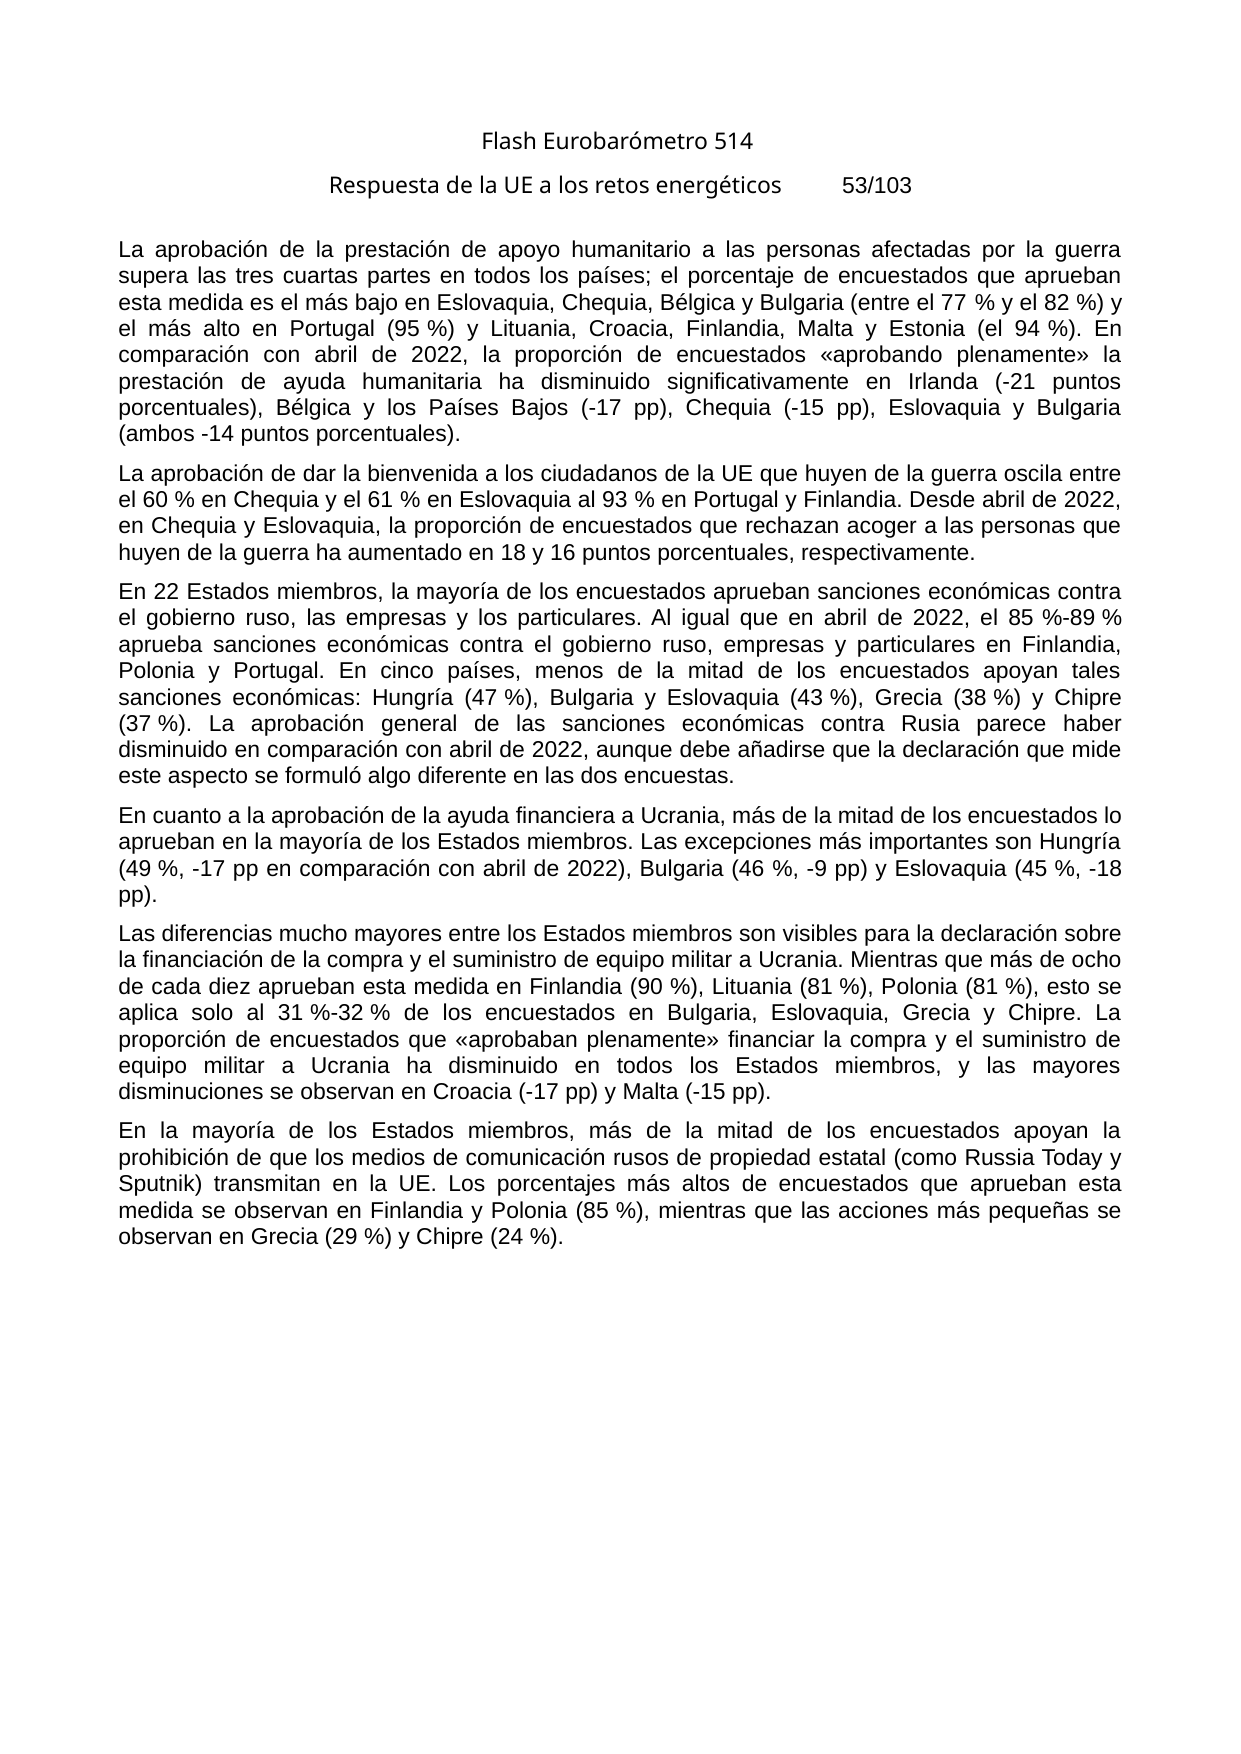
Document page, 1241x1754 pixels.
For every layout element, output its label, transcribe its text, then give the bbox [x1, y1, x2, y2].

text En la mayoría de los Estados miembros, más de la mitad de los encuestados apoyan la prohibición de que los medios de comunicación rusos de propiedad estatal (como Russia Today y Sputnik) transmitan en la UE. Los porcentajes más altos de encuestados que aprueban esta medida se observan en Finlandia y Polonia (85 %), mientras que las acciones más pequeñas se observan en Grecia (29 %) y Chipre (24 %). [118, 1117, 1122, 1249]
text La aprobación de dar la bienvenida a los ciudadanos de la UE que huyen de la guerra oscila entre el 60 % en Chequia y el 61 % en Eslovaquia al 93 % en Portugal y Finlandia. Desde abril de 2022, en Chequia y Eslovaquia, la proporción de encuestados que rechazan acoger a las personas que huyen de la guerra ha aumentado en 18 y 16 puntos porcentuales, respectivamente. [118, 460, 1122, 565]
text En 22 Estados miembros, la mayoría de los encuestados aprueban sanciones económicas contra el gobierno ruso, las empresas y los particulares. Al igual que en abril de 2022, el 85 %-89 % aprueba sanciones económicas contra el gobierno ruso, empresas y particulares en Finlandia, Polonia y Portugal. En cinco países, menos de la mitad de los encuestados apoyan tales sanciones económicas: Hungría (47 %), Bulgaria y Eslovaquia (43 %), Grecia (38 %) y Chipre (37 %). La aprobación general de las sanciones económicas contra Rusia parece haber disminuido en comparación con abril de 2022, aunque debe añadirse que la declaración que mide este aspecto se formuló algo diferente en las dos encuestas. [118, 578, 1122, 789]
text Las diferencias mucho mayores entre los Estados miembros son visibles para la declaración sobre la financiación de la compra y el suministro de equipo militar a Ucrania. Mientras que más de ocho de cada diez aprueban esta medida en Finlandia (90 %), Lituania (81 %), Polonia (81 %), esto se aplica solo al 31 %-32 % de los encuestados en Bulgaria, Eslovaquia, Grecia y Chipre. La proporción de encuestados que «aprobaban plenamente» financiar la compra y el suministro de equipo militar a Ucrania ha disminuido en todos los Estados miembros, y las mayores disminuciones se observan en Croacia (-17 pp) y Malta (-15 pp). [118, 920, 1122, 1104]
text La aprobación de la prestación de apoyo humanitario a las personas afectadas por la guerra supera las tres cuartas partes en todos los países; el porcentaje de encuestados que aprueban esta medida es el más bajo en Eslovaquia, Chequia, Bélgica y Bulgaria (entre el 77 % y el 82 %) y el más alto en Portugal (95 %) y Lituania, Croacia, Finlandia, Malta y Estonia (el 94 %). En comparación con abril de 2022, la proporción de encuestados «aprobando plenamente» la prestación de ayuda humanitaria ha disminuido significativamente en Irlanda (-21 puntos porcentuales), Bélgica y los Países Bajos (-17 pp), Chequia (-15 pp), Eslovaquia y Bulgaria (ambos -14 puntos porcentuales). [118, 236, 1122, 447]
text En cuanto a la aprobación de la ayuda financiera a Ucrania, más de la mitad de los encuestados lo aprueban en la mayoría de los Estados miembros. Las excepciones más importantes son Hungría (49 %, -17 pp en comparación con abril de 2022), Bulgaria (46 %, -9 pp) y Eslovaquia (45 %, -18 pp). [118, 802, 1122, 907]
